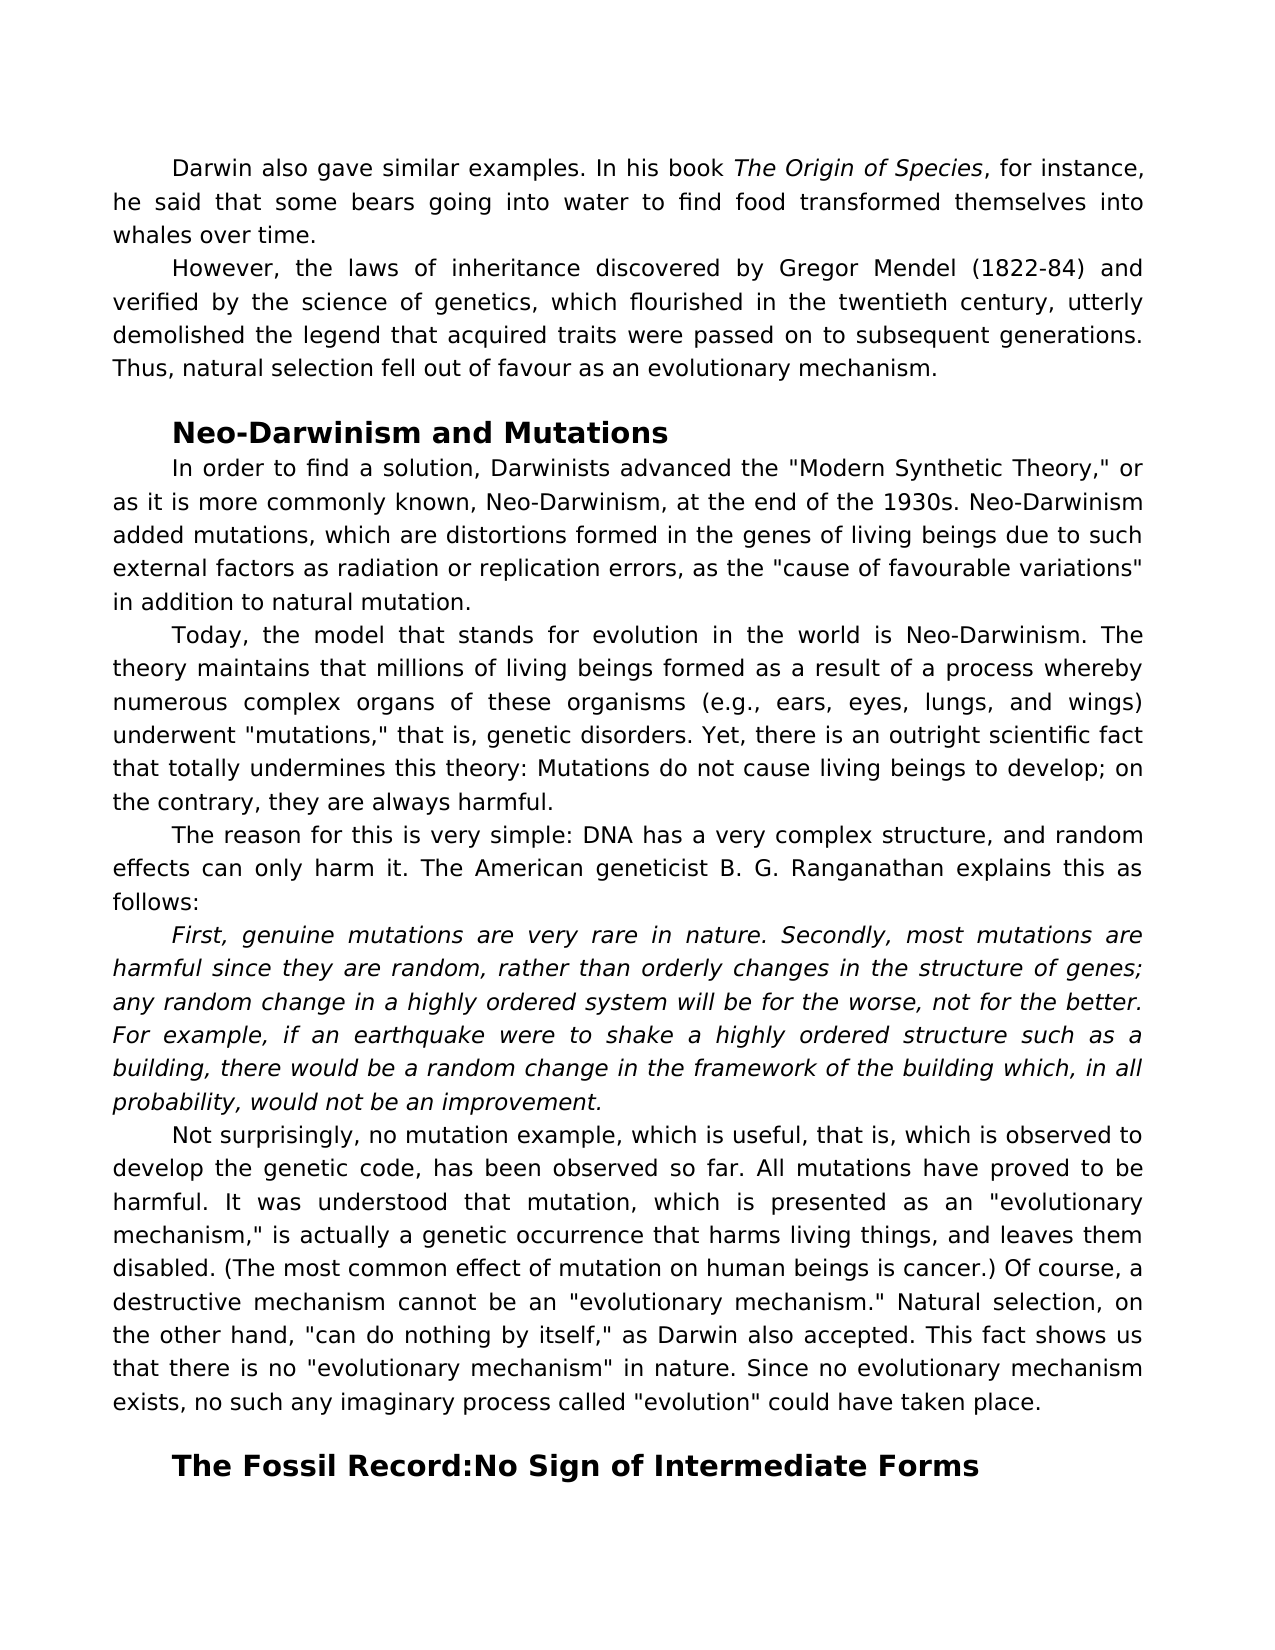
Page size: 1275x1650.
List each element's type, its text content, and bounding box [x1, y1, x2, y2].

text The reason for this is very simple: DNA has a very complex structure, and random effects can only harm it. The American geneticist B. G. Ranganathan explains this as follows: [112, 817, 1145, 917]
text Today, the model that stands for evolution in the world is Neo-Darwinism. The theory maintains that millions of living beings formed as a result of a process whereby numerous complex organs of these organisms (e.g., ears, eyes, lungs, and wings) underwent "mutations," that is, genetic disorders. Yet, there is an outright scientific fact that totally undermines this theory: Mutations do not cause living beings to develop; on the contrary, they are always harmful. [112, 617, 1145, 817]
text However, the laws of inheritance discovered by Gregor Mendel (1822-84) and verified by the science of genetics, which flourished in the twentieth century, utterly demolished the legend that acquired traits were passed on to subsequent generations. Thus, natural selection fell out of favour as an evolutionary mechanism. [112, 250, 1145, 383]
text First, genuine mutations are very rare in nature. Secondly, most mutations are harmful since they are random, rather than orderly changes in the structure of genes; any random change in a highly ordered system will be for the worse, not for the better. For example, if an earthquake were to shake a highly ordered structure such as a building, there would be a random change in the framework of the building which, in all probability, would not be an improvement. [112, 917, 1145, 1117]
text Not surprisingly, no mutation example, which is useful, that is, which is observed to develop the genetic code, has been observed so far. All mutations have proved to be harmful. It was understood that mutation, which is presented as an "evolutionary mechanism," is actually a genetic occurrence that harms living things, and leaves them disabled. (The most common effect of mutation on human beings is cancer.) Of course, a destructive mechanism cannot be an "evolutionary mechanism." Natural selection, on the other hand, "can do nothing by itself," as Darwin also accepted. This fact shows us that there is no "evolutionary mechanism" in nature. Since no evolutionary mechanism exists, no such any imaginary process called "evolution" could have taken place. [112, 1117, 1145, 1417]
text In order to find a solution, Darwinists advanced the "Modern Synthetic Theory," or as it is more commonly known, Neo-Darwinism, at the end of the 1930s. Neo-Darwinism added mutations, which are distortions formed in the genes of living beings due to such external factors as radiation or replication errors, as the "cause of favourable variations" in addition to natural mutation. [112, 450, 1145, 617]
text The Fossil Record:No Sign of Intermediate Forms [112, 1450, 1145, 1483]
text Neo-Darwinism and Mutations [112, 417, 1145, 450]
text Darwin also gave similar examples. In his book The Origin of Species, for instance, he said that some bears going into water to find food transformed themselves into whales over time. [112, 150, 1145, 250]
